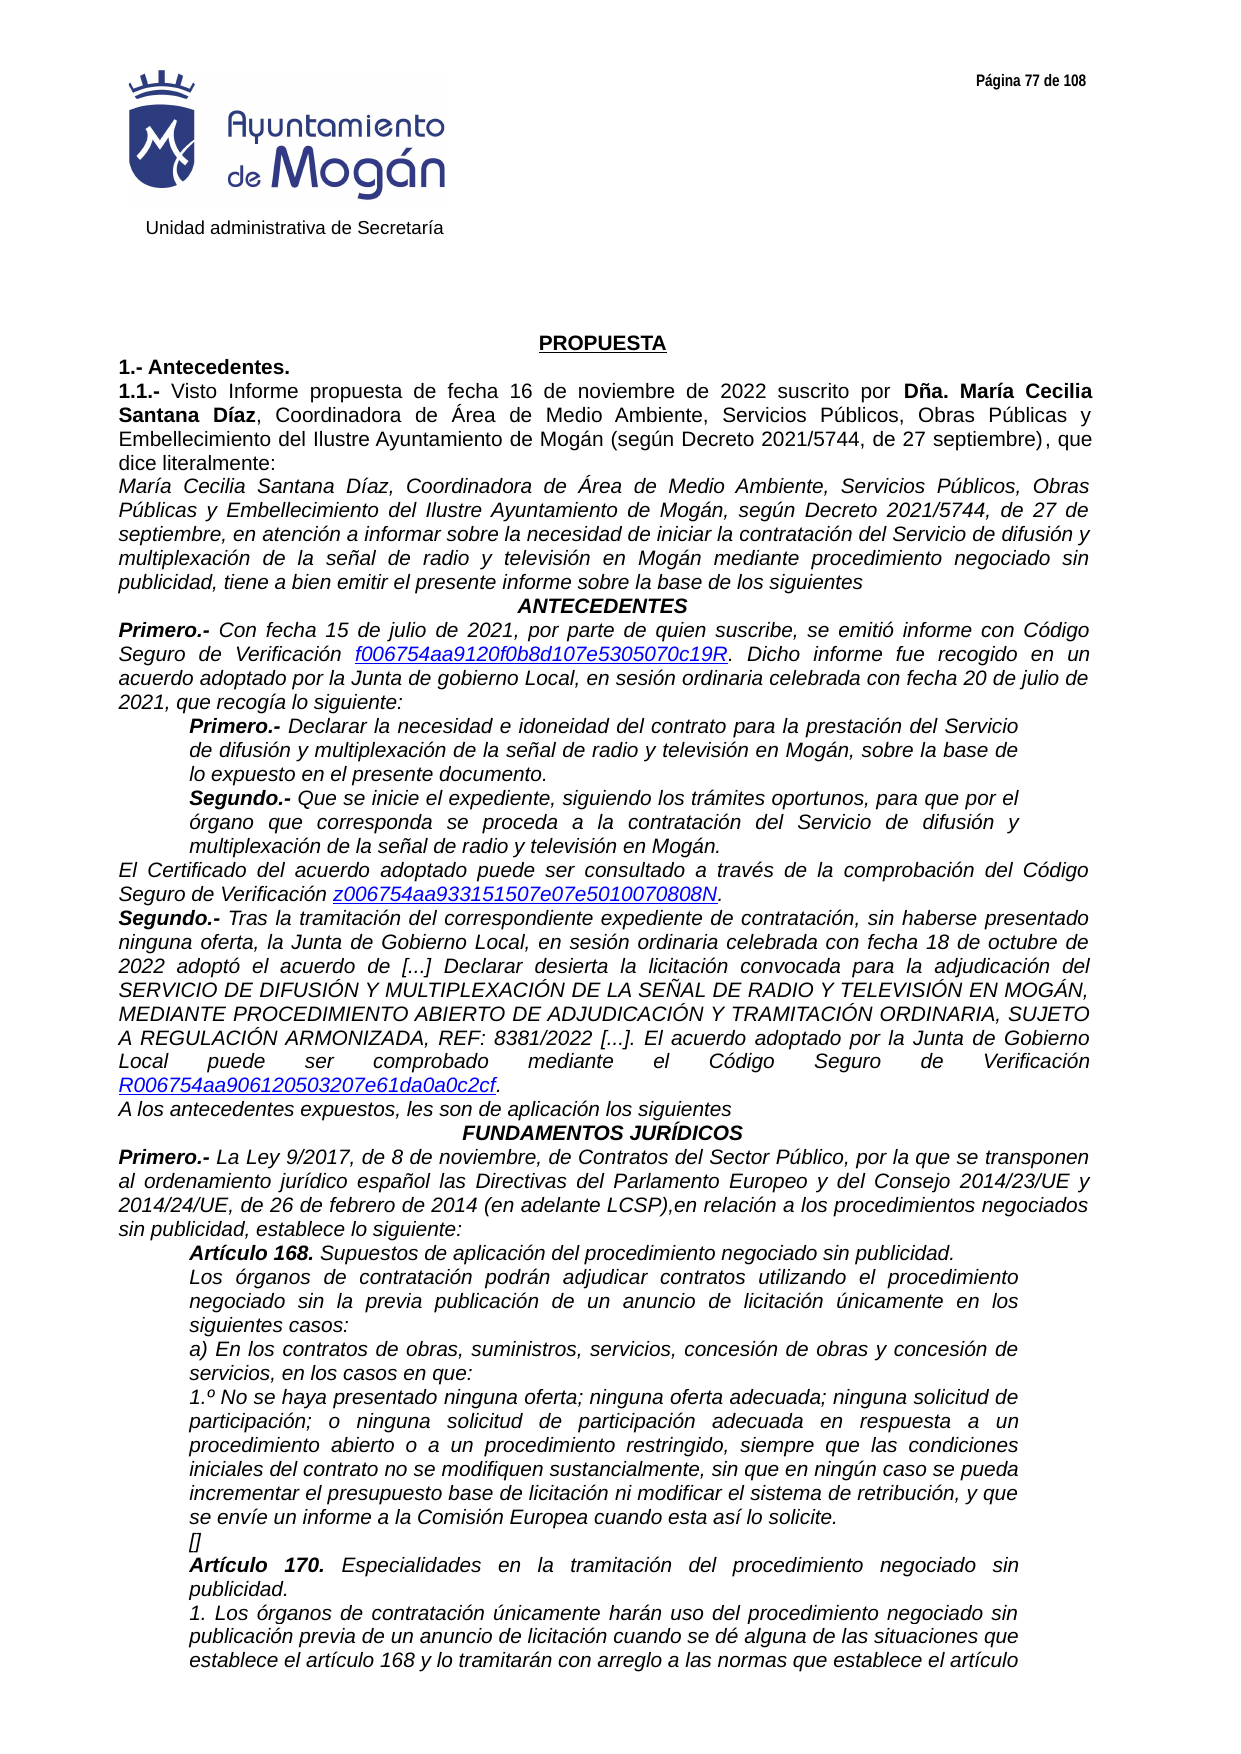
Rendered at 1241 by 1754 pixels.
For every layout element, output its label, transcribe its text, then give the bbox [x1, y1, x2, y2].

text 1.- Antecedentes. [118, 354, 1092, 378]
text ANTECEDENTES [118, 594, 1092, 618]
picture [128, 70, 445, 206]
text Segundo.- Tras la tramitación del correspondiente expediente de contratación, sin haberse presentado ninguna oferta, la Junta de Gobierno Local, en sesión ordinaria celebrada con fecha 18 de octubre de 2022 adoptó el acuerdo de [...] Declarar desierta la licitación convocada para la adjudicación del SERVICIO DE DIFUSIÓN Y MULTIPLEXACIÓN DE LA SEÑAL DE RADIO Y TELEVISIÓN EN MOGÁN, MEDIANTE PROCEDIMIENTO ABIERTO DE ADJUDICACIÓN Y TRAMITACIÓN ORDINARIA, SUJETO A REGULACIÓN ARMONIZADA, REF: 8381/2022 [...]. El acuerdo adoptado por la Junta de Gobierno Local puede ser comprobado mediante el Código Seguro de Verificación R006754aa906120503207e61da0a0c2cf. [118, 906, 1092, 1097]
text Artículo 168. Supuestos de aplicación del procedimiento negociado sin publicidad. [189, 1241, 1022, 1265]
text a) En los contratos de obras, suministros, servicios, concesión de obras y concesión de servicios, en los casos en que: [189, 1337, 1022, 1385]
text A los antecedentes expuestos, les son de aplicación los siguientes [118, 1097, 1092, 1121]
text Primero.- Declarar la necesidad e idoneidad del contrato para la prestación del Servicio de difusión y multiplexación de la señal de radio y televisión en Mogán, sobre la base de lo expuesto en el presente documento. [189, 714, 1022, 786]
text [] [189, 1528, 1022, 1552]
text FUNDAMENTOS JURÍDICOS [118, 1121, 1092, 1145]
text El Certificado del acuerdo adoptado puede ser consultado a través de la comprobación del Código Seguro de Verificación z006754aa933151507e07e5010070808N. [118, 858, 1092, 906]
text PROPUESTA [118, 331, 1092, 354]
text 1. Los órganos de contratación únicamente harán uso del procedimiento negociado sin publicación previa de un anuncio de licitación cuando se dé alguna de las situaciones que establece el artículo 168 y lo tramitarán con arreglo a las normas que establece el artículo [189, 1600, 1022, 1672]
text Segundo.- Que se inicie el expediente, siguiendo los trámites oportunos, para que por el órgano que corresponda se proceda a la contratación del Servicio de difusión y multiplexación de la señal de radio y televisión en Mogán. [189, 786, 1022, 858]
text Primero.- Con fecha 15 de julio de 2021, por parte de quien suscribe, se emitió informe con Código Seguro de Verificación f006754aa9120f0b8d107e5305070c19R. Dicho informe fue recogido en un acuerdo adoptado por la Junta de gobierno Local, en sesión ordinaria celebrada con fecha 20 de julio de 2021, que recogía lo siguiente: [118, 618, 1092, 714]
text Artículo 170. Especialidades en la tramitación del procedimiento negociado sin publicidad. [189, 1552, 1022, 1600]
text 1.º No se haya presentado ninguna oferta; ninguna oferta adecuada; ninguna solicitud de participación; o ninguna solicitud de participación adecuada en respuesta a un procedimiento abierto o a un procedimiento restringido, siempre que las condiciones iniciales del contrato no se modifiquen sustancialmente, sin que en ningún caso se pueda incrementar el presupuesto base de licitación ni modificar el sistema de retribución, y que se envíe un informe a la Comisión Europea cuando esta así lo solicite. [189, 1385, 1022, 1528]
text Primero.- La Ley 9/2017, de 8 de noviembre, de Contratos del Sector Público, por la que se transponen al ordenamiento jurídico español las Directivas del Parlamento Europeo y del Consejo 2014/23/UE y 2014/24/UE, de 26 de febrero de 2014 (en adelante LCSP),en relación a los procedimientos negociados sin publicidad, establece lo siguiente: [118, 1145, 1092, 1241]
text 1.1.- Visto Informe propuesta de fecha 16 de noviembre de 2022 suscrito por Dña. María Cecilia Santana Díaz, Coordinadora de Área de Medio Ambiente, Servicios Públicos, Obras Públicas y Embellecimiento del Ilustre Ayuntamiento de Mogán (según Decreto 2021/5744, de 27 septiembre), que dice literalmente: [118, 378, 1092, 474]
text Los órganos de contratación podrán adjudicar contratos utilizando el procedimiento negociado sin la previa publicación de un anuncio de licitación únicamente en los siguientes casos: [189, 1265, 1022, 1337]
text María Cecilia Santana Díaz, Coordinadora de Área de Medio Ambiente, Servicios Públicos, Obras Públicas y Embellecimiento del Ilustre Ayuntamiento de Mogán, según Decreto 2021/5744, de 27 de septiembre, en atención a informar sobre la necesidad de iniciar la contratación del Servicio de difusión y multiplexación de la señal de radio y televisión en Mogán mediante procedimiento negociado sin publicidad, tiene a bien emitir el presente informe sobre la base de los siguientes [118, 474, 1092, 594]
